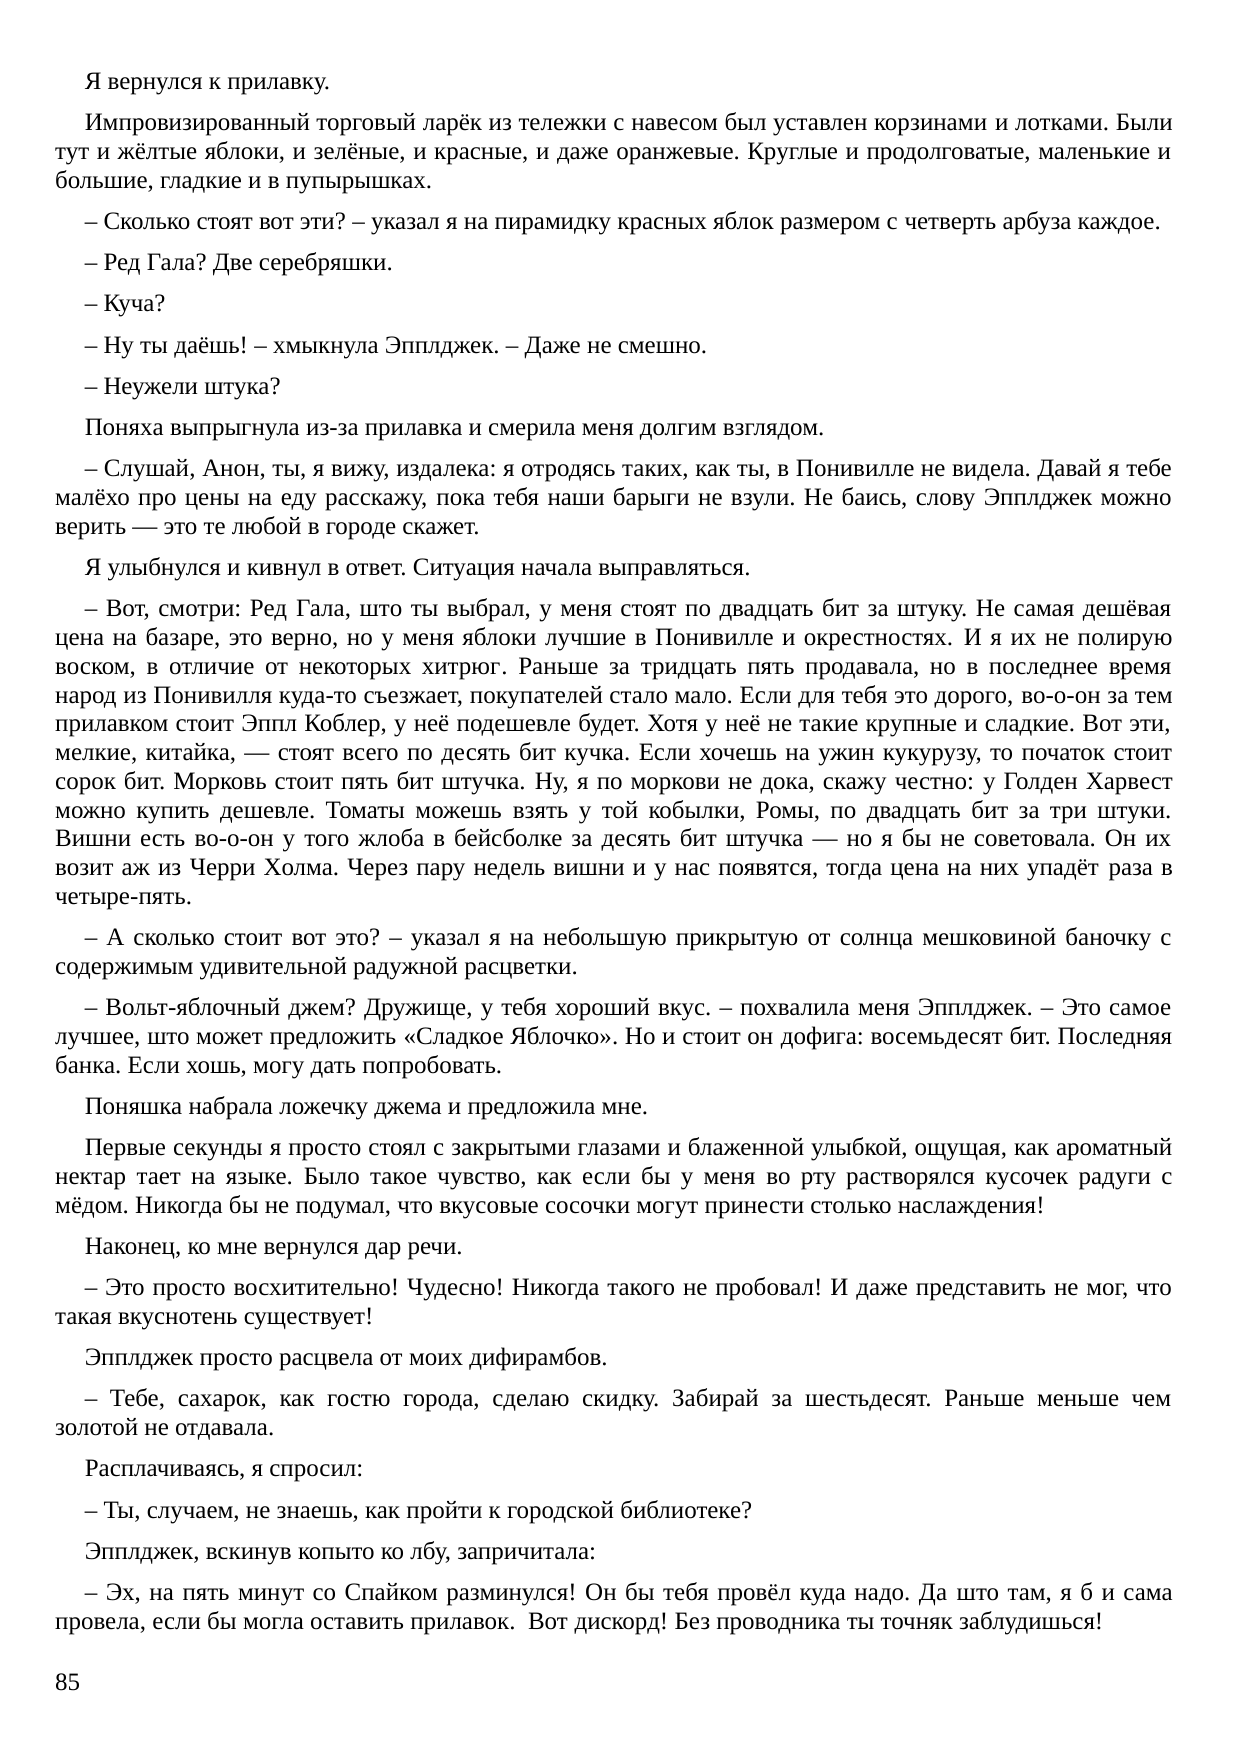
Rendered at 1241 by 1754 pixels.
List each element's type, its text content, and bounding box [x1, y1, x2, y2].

text – Это просто восхитительно! Чудесно! Никогда такого не пробовал! И даже представить не мог, что такая вкуснотень существует! [55, 1272, 1173, 1330]
text – Неужели штука? [55, 371, 1173, 400]
text Эпплджек просто расцвела от моих дифирамбов. [55, 1342, 1173, 1371]
text Я улыбнулся и кивнул в ответ. Ситуация начала выправляться. [55, 552, 1173, 581]
text Наконец, ко мне вернулся дар речи. [55, 1231, 1173, 1260]
text – Слушай, Анон, ты, я вижу, издалека: я отродясь таких, как ты, в Понивилле не видела. Давай я тебе малёхо про цены на еду расскажу, пока тебя наши барыги не взули. Не баись, слову Эпплджек можно верить — это те любой в городе скажет. [55, 453, 1173, 540]
text Поняшка набрала ложечку джема и предложила мне. [55, 1091, 1173, 1120]
text Импровизированный торговый ларёк из тележки с навесом был уставлен корзинами и лотками. Были тут и жёлтые яблоки, и зелёные, и красные, и даже оранжевые. Круглые и продолговатые, маленькие и большие, гладкие и в пупырышках. [55, 107, 1173, 193]
text – Ты, случаем, не знаешь, как пройти к городской библиотеке? [55, 1495, 1173, 1523]
text – А сколько стоит вот это? – указал я на небольшую прикрытую от солнца мешковиной баночку с содержимым удивительной радужной расцветки. [55, 922, 1173, 980]
text – Куча? [55, 288, 1173, 317]
text – Эх, на пять минут со Спайком разминулся! Он бы тебя провёл куда надо. Да што там, я б и сама провела, если бы могла оставить прилавок. Вот дискорд! Без проводника ты точняк заблудишься! [55, 1577, 1173, 1635]
text Эпплджек, вскинув копыто ко лбу, запричитала: [55, 1536, 1173, 1565]
text – Сколько стоят вот эти? – указал я на пирамидку красных яблок размером с четверть арбуза каждое. [55, 206, 1173, 235]
text – Вот, смотри: Ред Гала, што ты выбрал, у меня стоят по двадцать бит за штуку. Не самая дешёвая цена на базаре, это верно, но у меня яблоки лучшие в Понивилле и окрестностях. И я их не полирую воском, в отличие от некоторых хитрюг. Раньше за тридцать пять продавала, но в последнее время народ из Понивилля куда-то съезжает, покупателей стало мало. Если для тебя это дорого, во-о-он за тем прилавком стоит Эппл Коблер, у неё подешевле будет. Хотя у неё не такие крупные и сладкие. Вот эти, мелкие, китайка, — стоят всего по десять бит кучка. Если хочешь на ужин кукурузу, то початок стоит сорок бит. Морковь стоит пять бит штучка. Ну, я по моркови не дока, скажу честно: у Голден Харвест можно купить дешевле. Томаты можешь взять у той кобылки, Ромы, по двадцать бит за три штуки. Вишни есть во-о-он у того жлоба в бейсболке за десять бит штучка — но я бы не советовала. Он их возит аж из Черри Холма. Через пару недель вишни и у нас появятся, тогда цена на них упадёт раза в четыре-пять. [55, 593, 1173, 910]
text Я вернулся к прилавку. [55, 66, 1173, 95]
text – Ну ты даёшь! – хмыкнула Эпплджек. – Даже не смешно. [55, 330, 1173, 358]
text – Ред Гала? Две серебряшки. [55, 247, 1173, 276]
text Поняха выпрыгнула из-за прилавка и смерила меня долгим взглядом. [55, 412, 1173, 441]
text Первые секунды я просто стоял с закрытыми глазами и блаженной улыбкой, ощущая, как ароматный нектар тает на языке. Было такое чувство, как если бы у меня во рту растворялся кусочек радуги с мёдом. Никогда бы не подумал, что вкусовые сосочки могут принести столько наслаждения! [55, 1132, 1173, 1218]
text – Тебе, сахарок, как гостю города, сделаю скидку. Забирай за шестьдесят. Раньше меньше чем золотой не отдавала. [55, 1383, 1173, 1441]
text Расплачиваясь, я спросил: [55, 1453, 1173, 1482]
text – Вольт-яблочный джем? Дружище, у тебя хороший вкус. – похвалила меня Эпплджек. – Это самое лучшее, што может предложить «Сладкое Яблочко». Но и стоит он дофига: восемьдесят бит. Последняя банка. Если хошь, могу дать попробовать. [55, 992, 1173, 1078]
